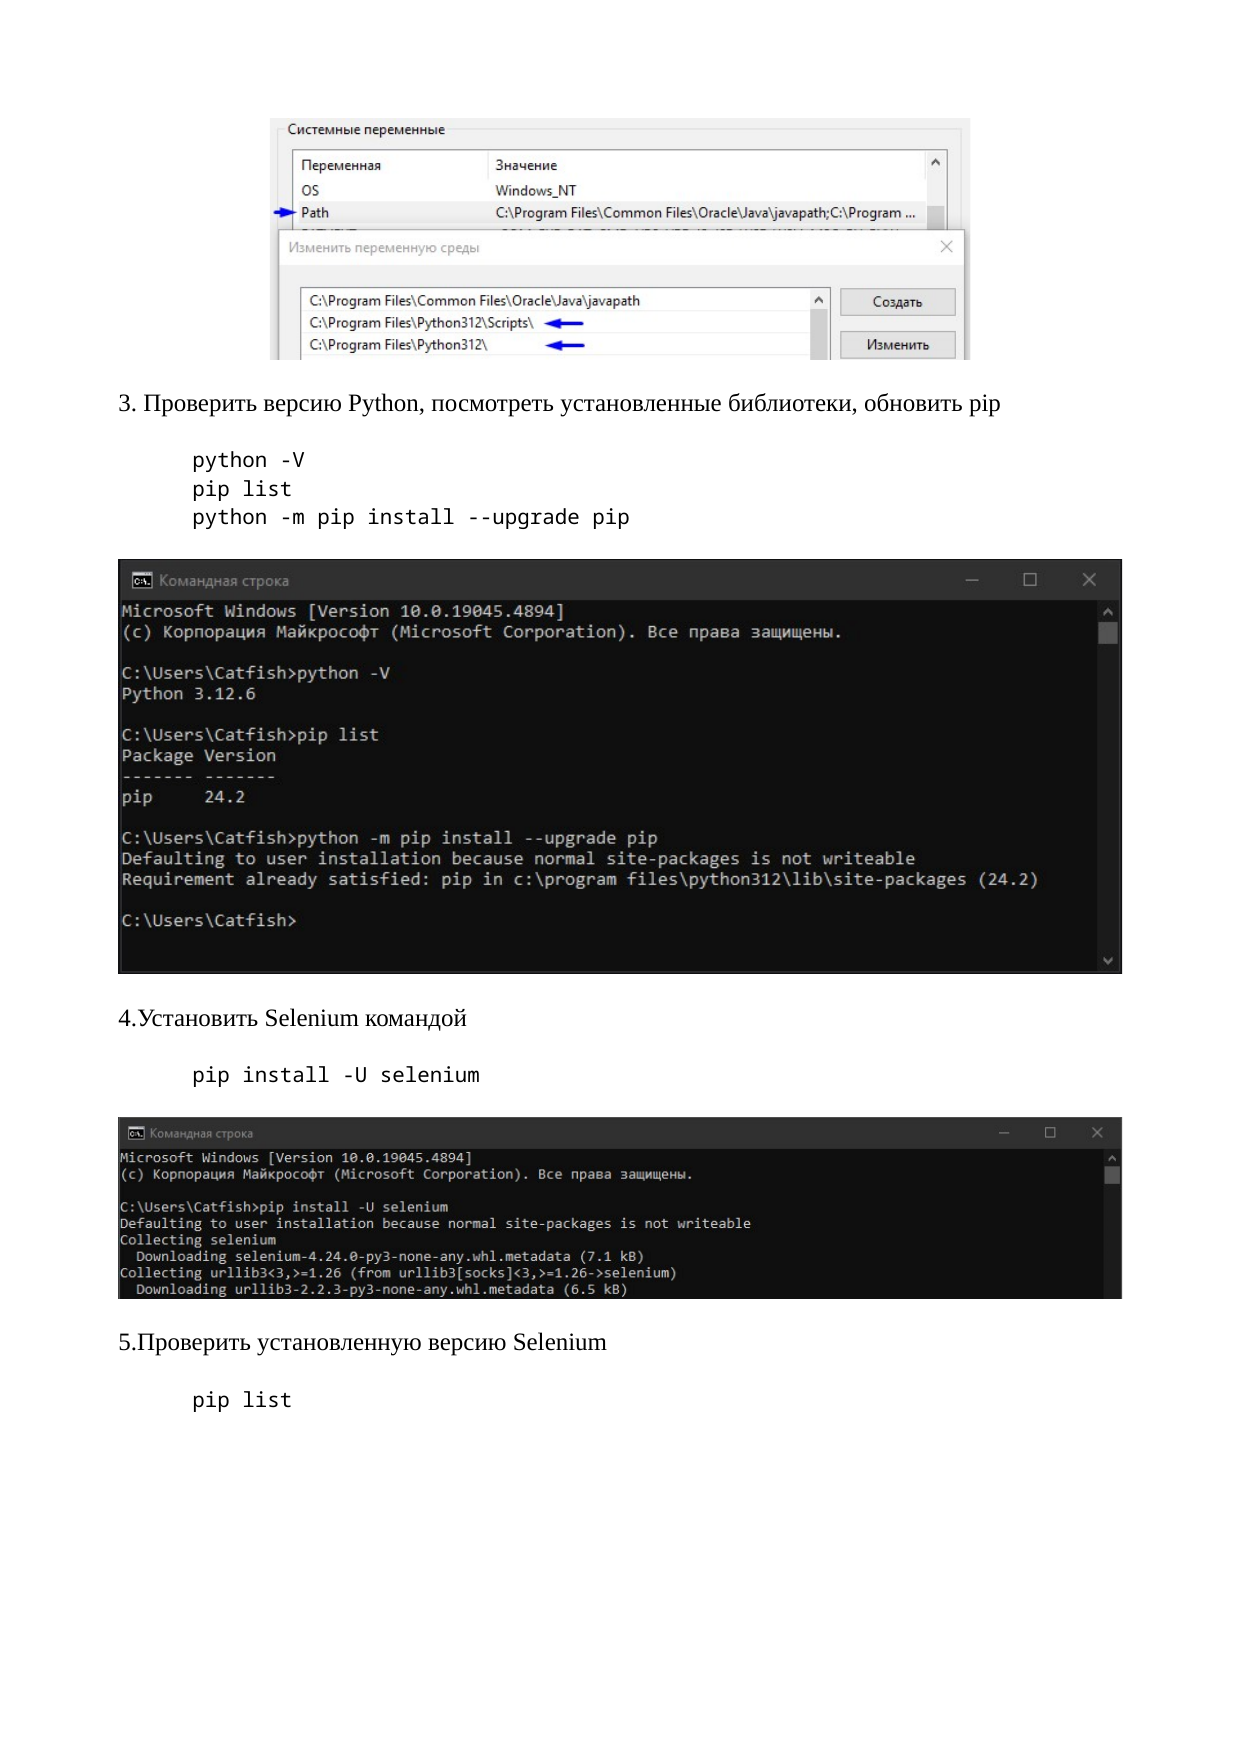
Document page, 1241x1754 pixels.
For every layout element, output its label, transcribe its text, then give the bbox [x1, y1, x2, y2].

text pip list [192, 1385, 1122, 1413]
picture [269, 118, 971, 360]
picture [118, 1117, 1123, 1299]
text 3. Проверить версию Python, посмотреть установленные библиотеки, обновить pip [118, 388, 1122, 417]
text 5.Проверить установленную версию Selenium [118, 1327, 1122, 1356]
text 4.Установить Selenium командой [118, 1003, 1122, 1032]
text python -V [192, 446, 1122, 474]
text python -m pip install --upgrade pip [192, 502, 1122, 531]
picture [118, 559, 1123, 974]
text pip list [192, 474, 1122, 502]
text pip install -U selenium [192, 1060, 1122, 1089]
